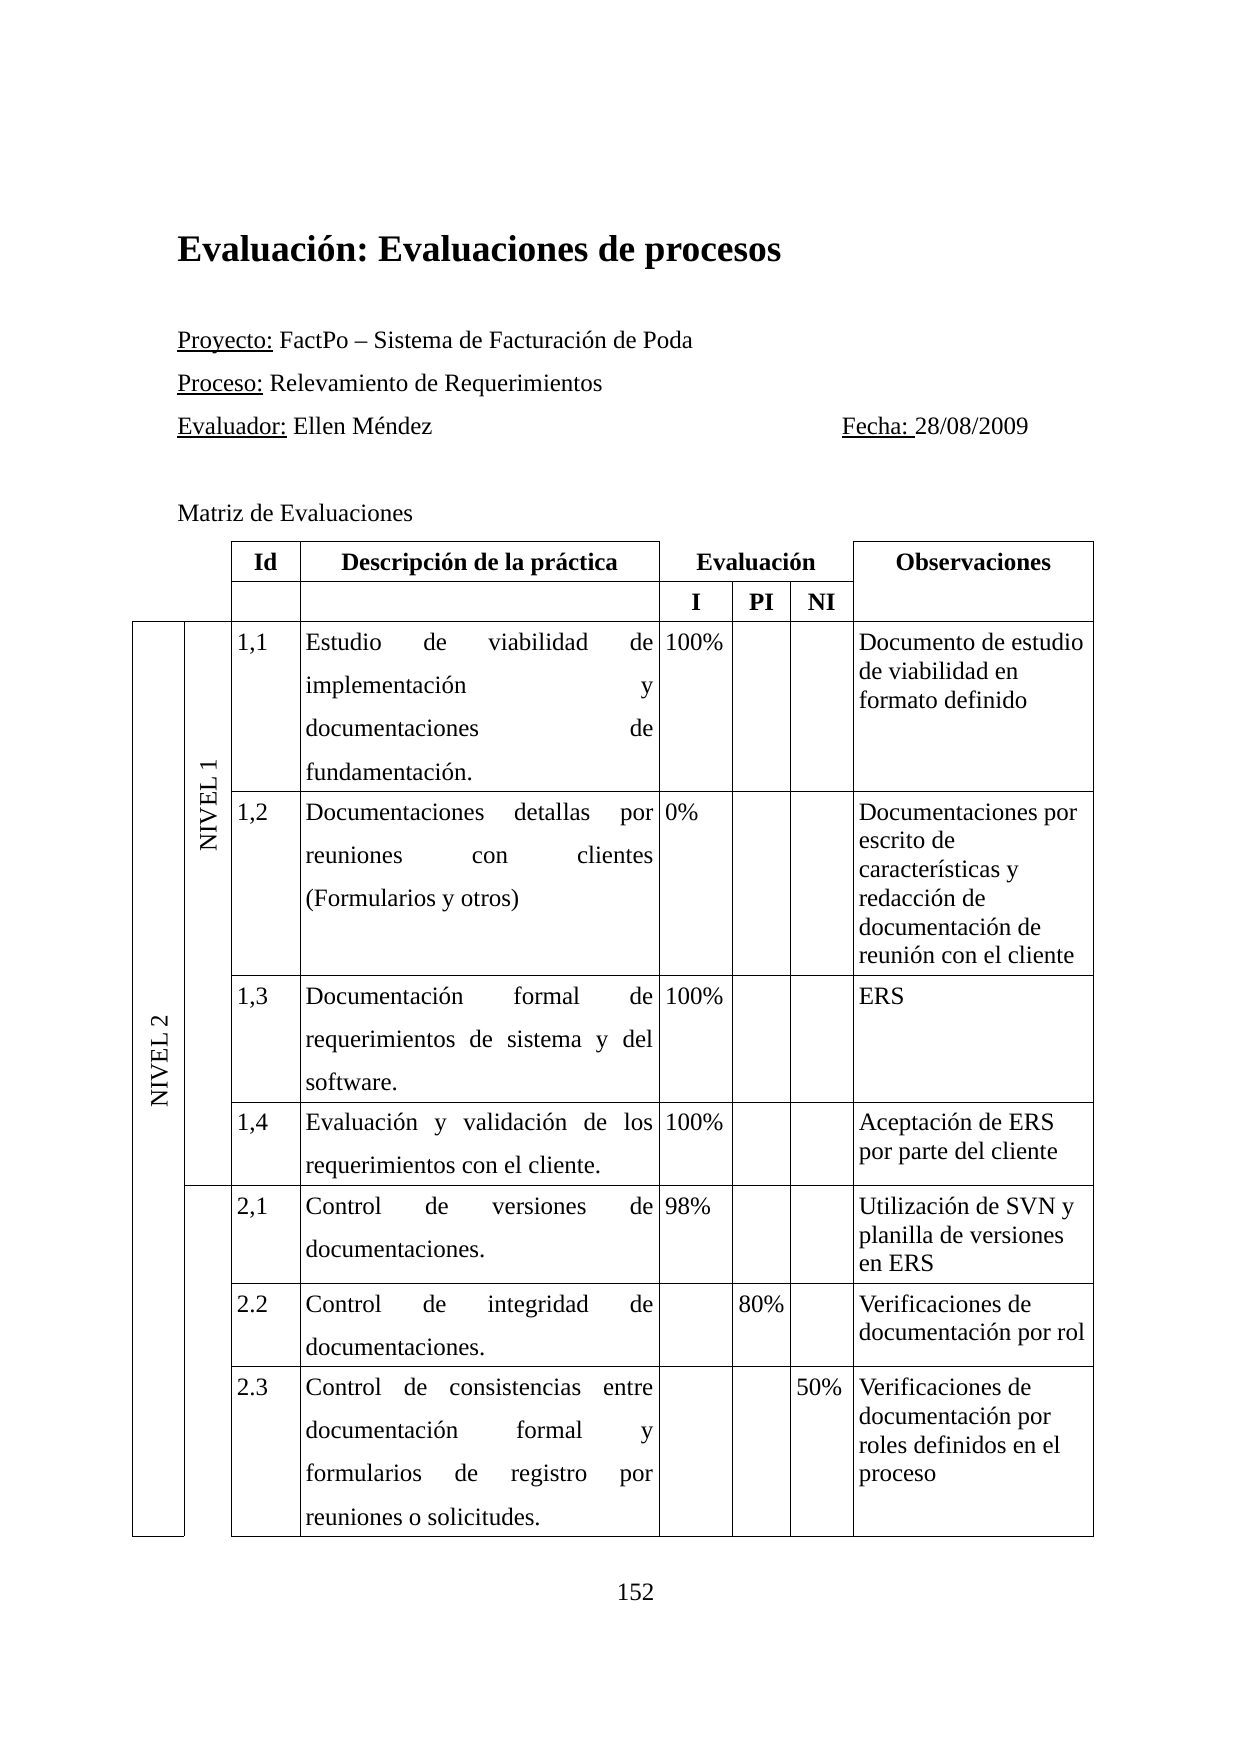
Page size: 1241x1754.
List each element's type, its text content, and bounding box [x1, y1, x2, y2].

table_header Descripción de la práctica [301, 542, 659, 581]
table_cell [733, 1103, 790, 1185]
title Evaluación: Evaluaciones de procesos [177, 226, 1093, 269]
table_cell NIVEL 1 [185, 622, 231, 1185]
table_cell Documentación formal de requerimientos de sistema y del software. [301, 976, 659, 1102]
table_cell [791, 1284, 853, 1366]
table_header Id [232, 542, 300, 581]
table_cell 2.3 [232, 1367, 300, 1536]
table_cell Verificaciones de documentación por rol [854, 1284, 1093, 1366]
table_cell [660, 1284, 732, 1366]
table_cell Aceptación de ERS por parte del cliente [854, 1103, 1093, 1185]
table_cell [733, 1367, 790, 1536]
table_cell PI [733, 582, 790, 621]
table_cell [184, 581, 231, 621]
text Matriz de Evaluaciones [177, 498, 1093, 526]
table_header Observaciones [854, 542, 1093, 621]
table_cell [791, 792, 853, 975]
table_cell Documentaciones por escrito de características y redacción de documentación de reunión con el cliente [854, 792, 1093, 975]
table_cell I [660, 582, 732, 621]
table_cell Documento de estudio de viabilidad en formato definido [854, 622, 1093, 791]
table_cell Verificaciones de documentación por roles definidos en el proceso [854, 1367, 1093, 1536]
table_cell Control de consistencias entre documentación formal y formularios de registro por reuniones o solicitudes. [301, 1367, 659, 1536]
table_cell 100% [660, 1103, 732, 1185]
table_cell [660, 1367, 732, 1536]
table_cell 100% [660, 622, 732, 791]
table_cell Documentaciones detallas por reuniones con clientes (Formularios y otros) [301, 792, 659, 975]
table_header [184, 541, 231, 581]
table_cell 1,4 [232, 1103, 300, 1185]
table_cell [232, 582, 300, 621]
table_header Evaluación [660, 541, 853, 581]
table_cell [791, 1103, 853, 1185]
text Proyecto: FactPo – Sistema de Facturación de Poda [177, 325, 1093, 354]
table_cell [733, 1186, 790, 1283]
table_header [133, 541, 184, 581]
table_cell 1,3 [232, 976, 300, 1102]
table_cell [791, 622, 853, 791]
text Evaluador: Ellen Méndez Fecha: 28/08/2009 [177, 411, 1093, 440]
table_cell Evaluación y validación de los requerimientos con el cliente. [301, 1103, 659, 1185]
table_cell [733, 976, 790, 1102]
table_cell [791, 976, 853, 1102]
table_cell 2.2 [232, 1284, 300, 1366]
table_cell Estudio de viabilidad de implementación y documentaciones de fundamentación. [301, 622, 659, 791]
table_cell NI [791, 582, 853, 621]
table_cell [733, 792, 790, 975]
table_cell 2,1 [232, 1186, 300, 1283]
table_cell 98% [660, 1186, 732, 1283]
table_cell [791, 1186, 853, 1283]
table_cell 1,1 [232, 622, 300, 791]
table_cell 0% [660, 792, 732, 975]
table_cell NIVEL 2 [133, 622, 184, 1536]
table_cell ERS [854, 976, 1093, 1102]
table_cell Control de versiones de documentaciones. [301, 1186, 659, 1283]
table_cell 100% [660, 976, 732, 1102]
table_cell [185, 1186, 231, 1536]
table_cell [733, 622, 790, 791]
table_cell [133, 581, 184, 621]
text Proceso: Relevamiento de Requerimientos [177, 368, 1093, 397]
table_cell 50% [791, 1367, 853, 1536]
table_cell 80% [733, 1284, 790, 1366]
table_cell [301, 582, 659, 621]
table_cell 1,2 [232, 792, 300, 975]
table_cell Control de integridad de documentaciones. [301, 1284, 659, 1366]
table_cell Utilización de SVN y planilla de versiones en ERS [854, 1186, 1093, 1283]
